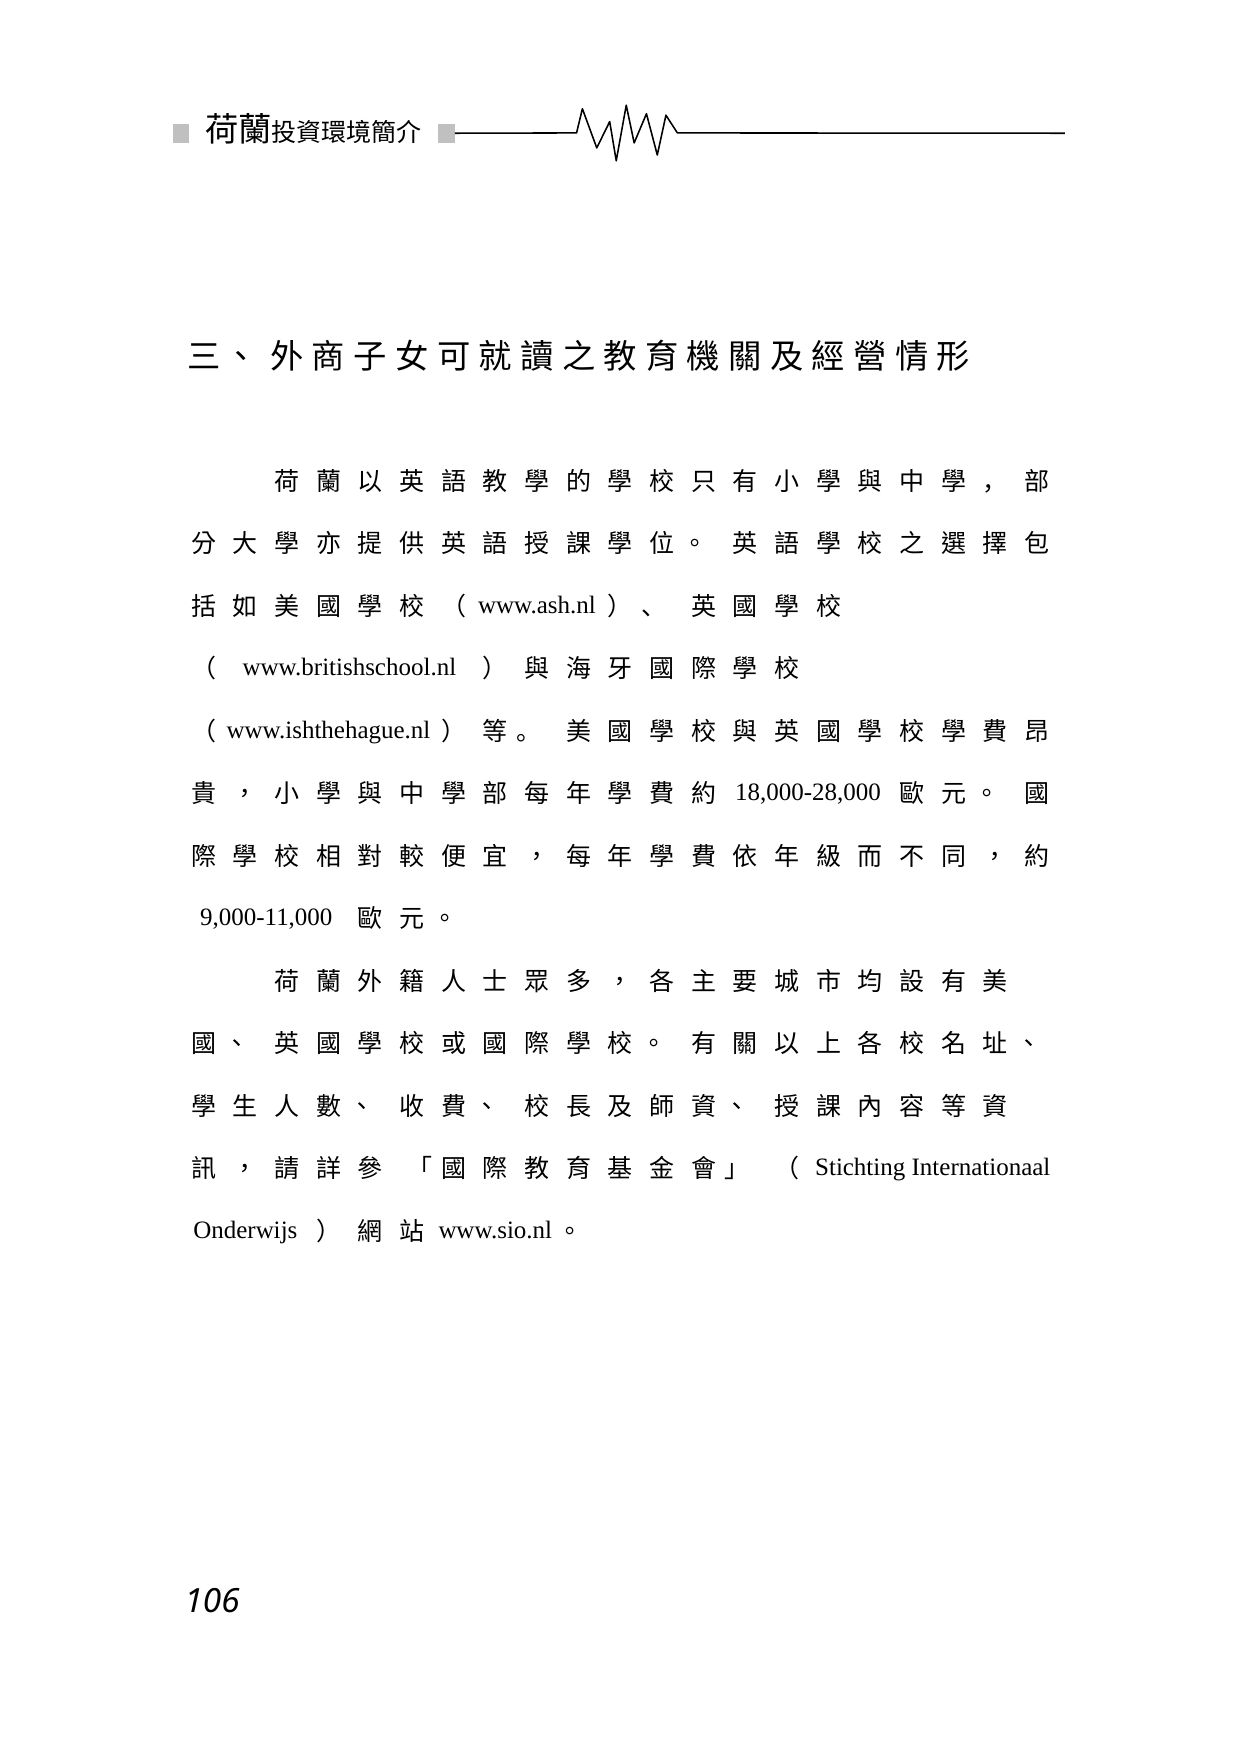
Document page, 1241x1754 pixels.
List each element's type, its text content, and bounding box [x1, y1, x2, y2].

text 荷蘭以英語教學的學校只有小學與中學，部分大學亦提供英語授課學位。英語學校之選擇包括如美國學校（www.ash.nl）、英國學校（www.britishschool.nl）與海牙國際學校（www.ishthehague.nl）等。美國學校與英國學校學費昂貴，小學與中學部每年學費約18,000-28,000歐元。國際學校相對較便宜，每年學費依年級而不同，約9,000-11,000歐元。 [183, 438, 1058, 938]
text 三、外商子女可就讀之教育機關及經營情形 [183, 313, 1058, 375]
text 荷蘭外籍人士眾多，各主要城市均設有美國、英國學校或國際學校。有關以上各校名址、學生人數、收費、校長及師資、授課內容等資訊，請詳參「國際教育基金會」（Stichting Internationaal Onderwijs）網站www.sio.nl。 [183, 938, 1058, 1250]
